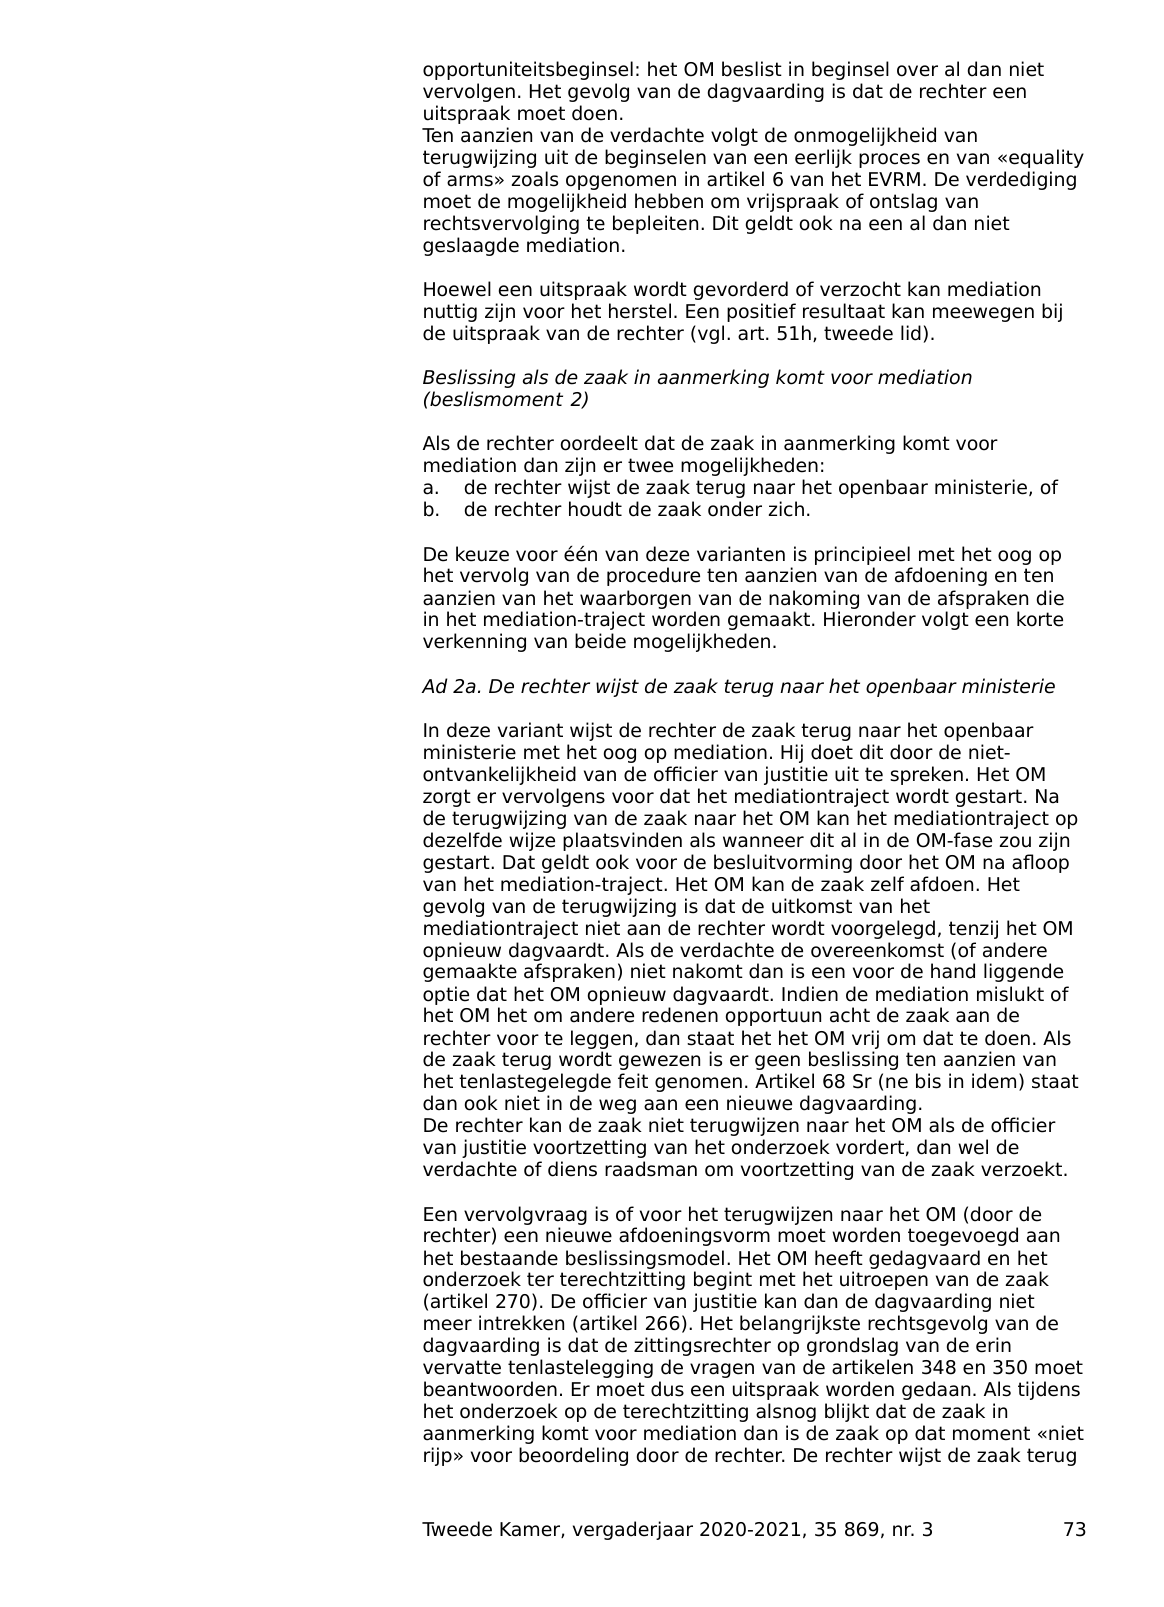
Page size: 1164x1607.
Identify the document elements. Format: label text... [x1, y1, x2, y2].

subtitle Ad 2a. De rechter wijst de zaak terug naar het openbaar ministerie [422, 676, 1087, 697]
text In deze variant wijst de rechter de zaak terug naar het openbaar ministerie met het oog op mediation. Hij doet dit door de niet-ontvankelijkheid van de officier van justitie uit te spreken. Het OM zorgt er vervolgens voor dat het mediationtraject wordt gestart. Na de terugwijzing van de zaak naar het OM kan het mediationtraject op dezelfde wijze plaatsvinden als wanneer dit al in de OM-fase zou zijn gestart. Dat geldt ook voor de besluitvorming door het OM na afloop van het mediation-traject. Het OM kan de zaak zelf afdoen. Het gevolg van de terugwijzing is dat de uitkomst van het mediationtraject niet aan de rechter wordt voorgelegd, tenzij het OM opnieuw dagvaardt. Als de verdachte de overeenkomst (of andere gemaakte afspraken) niet nakomt dan is een voor de hand liggende optie dat het OM opnieuw dagvaardt. Indien de mediation mislukt of het OM het om andere redenen opportuun acht de zaak aan de rechter voor te leggen, dan staat het het OM vrij om dat te doen. Als de zaak terug wordt gewezen is er geen beslissing ten aanzien van het tenlastegelegde feit genomen. Artikel 68 Sr (ne bis in idem) staat dan ook niet in de weg aan een nieuwe dagvaarding. [422, 720, 1087, 1115]
text Als de rechter oordeelt dat de zaak in aanmerking komt voor mediation dan zijn er twee mogelijkheden: [422, 433, 1087, 477]
text Hoewel een uitspraak wordt gevorderd of verzocht kan mediation nuttig zijn voor het herstel. Een positief resultaat kan meewegen bij de uitspraak van de rechter (vgl. art. 51h, tweede lid). [422, 279, 1087, 345]
text Ten aanzien van de verdachte volgt de onmogelijkheid van terugwijzing uit de beginselen van een eerlijk proces en van «equality of arms» zoals opgenomen in artikel 6 van het EVRM. De verdediging moet de mogelijkheid hebben om vrijspraak of ontslag van rechtsvervolging te bepleiten. Dit geldt ook na een al dan niet geslaagde mediation. [422, 125, 1087, 257]
text b. de rechter houdt de zaak onder zich. [422, 499, 1087, 521]
text De rechter kan de zaak niet terugwijzen naar het OM als de officier van justitie voortzetting van het onderzoek vordert, dan wel de verdachte of diens raadsman om voortzetting van de zaak verzoekt. [422, 1115, 1087, 1181]
text De keuze voor één van deze varianten is principieel met het oog op het vervolg van de procedure ten aanzien van de afdoening en ten aanzien van het waarborgen van de nakoming van de afspraken die in het mediation-traject worden gemaakt. Hieronder volgt een korte verkenning van beide mogelijkheden. [422, 543, 1087, 653]
text Een vervolgvraag is of voor het terugwijzen naar het OM (door de rechter) een nieuwe afdoeningsvorm moet worden toegevoegd aan het bestaande beslissingsmodel. Het OM heeft gedagvaard en het onderzoek ter terechtzitting begint met het uitroepen van de zaak (artikel 270). De officier van justitie kan dan de dagvaarding niet meer intrekken (artikel 266). Het belangrijkste rechtsgevolg van de dagvaarding is dat de zittingsrechter op grondslag van de erin vervatte tenlastelegging de vragen van de artikelen 348 en 350 moet beantwoorden. Er moet dus een uitspraak worden gedaan. Als tijdens het onderzoek op de terechtzitting alsnog blijkt dat de zaak in aanmerking komt voor mediation dan is de zaak op dat moment «niet rijp» voor beoordeling door de rechter. De rechter wijst de zaak terug [422, 1203, 1087, 1467]
text a. de rechter wijst de zaak terug naar het openbaar ministerie, of [422, 477, 1087, 499]
text opportuniteitsbeginsel: het OM beslist in beginsel over al dan niet vervolgen. Het gevolg van de dagvaarding is dat de rechter een uitspraak moet doen. [422, 59, 1087, 125]
subtitle Beslissing als de zaak in aanmerking komt voor mediation (beslismoment 2) [422, 367, 1087, 411]
